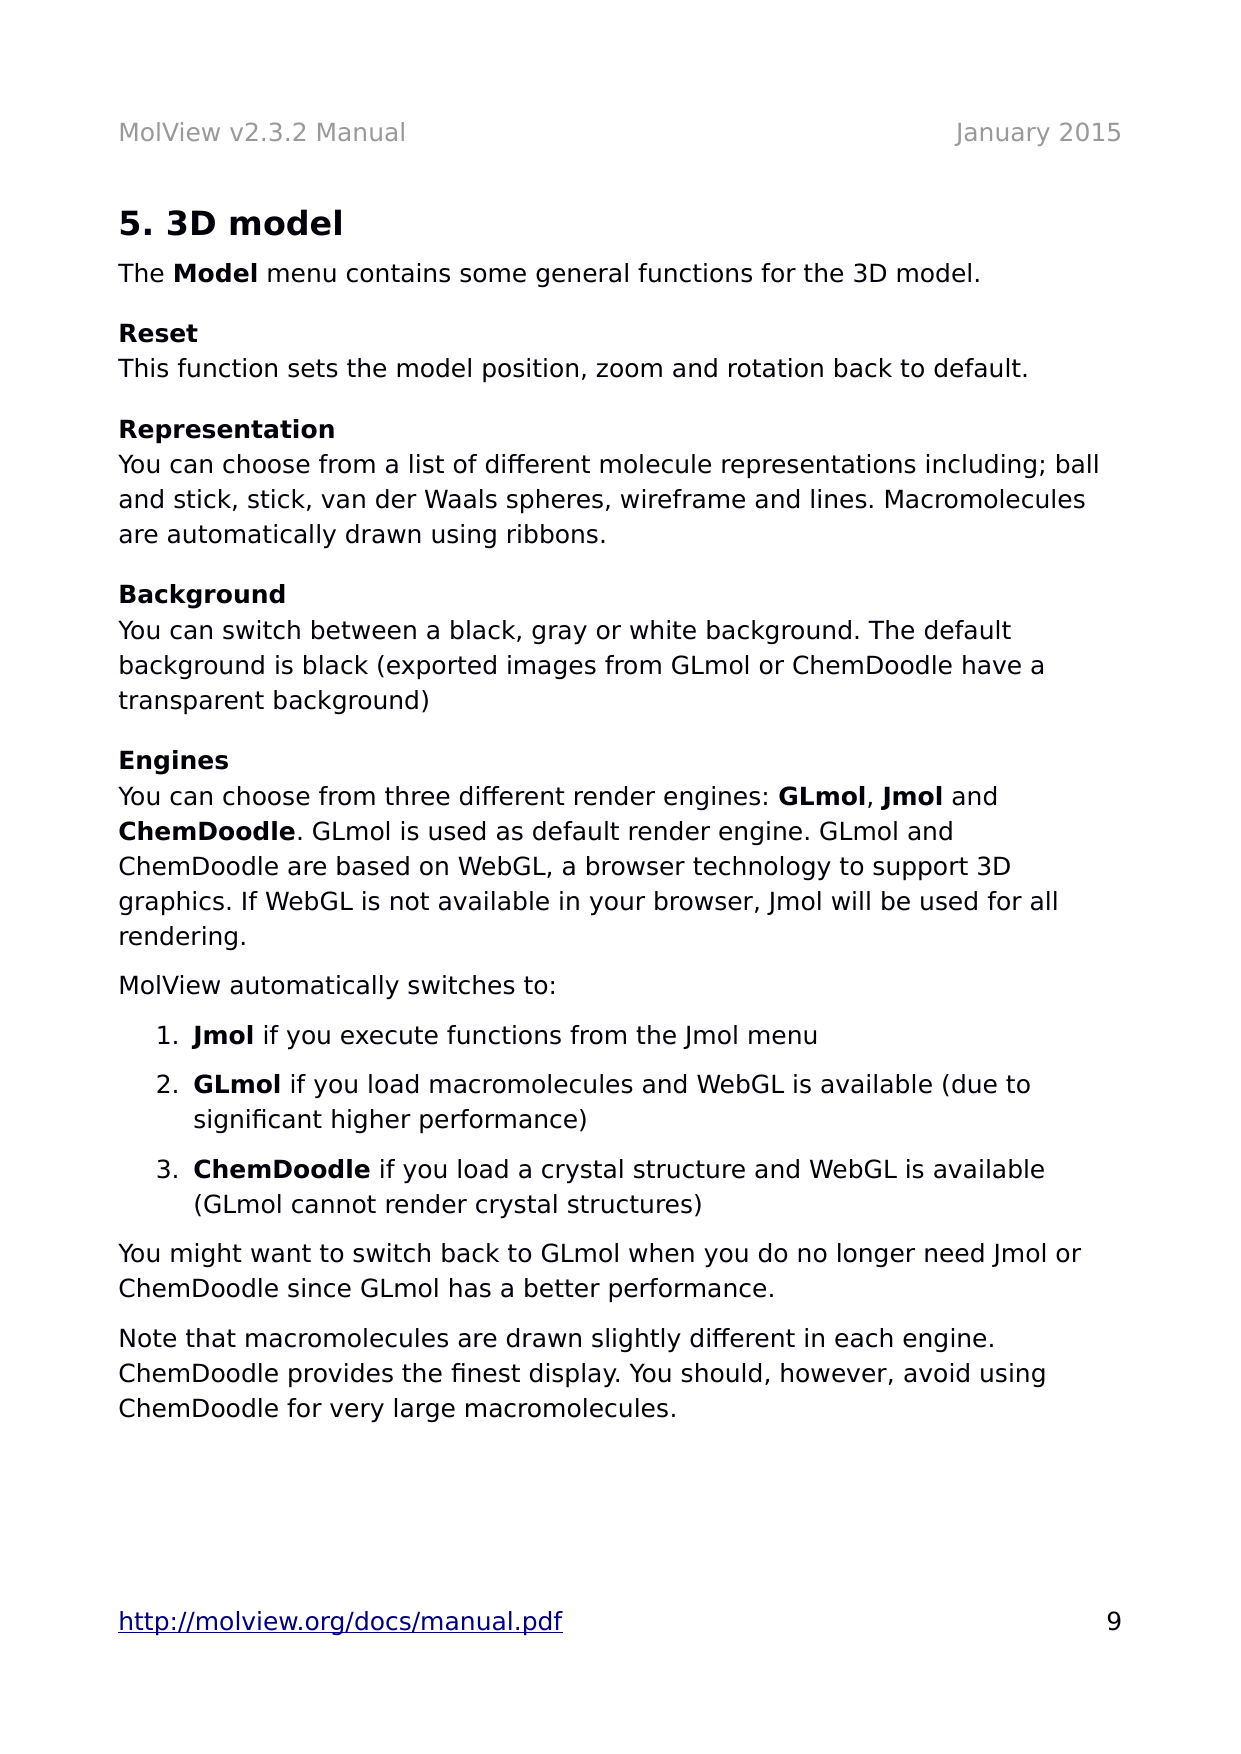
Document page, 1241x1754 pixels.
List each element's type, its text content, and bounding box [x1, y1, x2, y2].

text This function sets the model position, zoom and rotation back to default. [118, 354, 1122, 384]
text You can choose from a list of different molecule representations including; ball and stick, stick, van der Waals spheres, wireframe and lines. Macromolecules are automatically drawn using ribbons. [118, 450, 1122, 549]
subtitle 5. 3D model [118, 205, 1122, 244]
text MolView automatically switches to: [118, 971, 1122, 1000]
list ChemDoodle if you load a crystal structure and WebGL is available (GLmol cannot render crystal structures) [156, 1155, 1122, 1219]
list Jmol if you execute functions from the Jmol menu [156, 1021, 1122, 1050]
subtitle Engines [118, 746, 1122, 776]
text You can choose from three different render engines: GLmol, Jmol and ChemDoodle. GLmol is used as default render engine. GLmol and ChemDoodle are based on WebGL, a browser technology to support 3D graphics. If WebGL is not available in your browser, Jmol will be used for all rendering. [118, 782, 1122, 951]
text Note that macromolecules are drawn slightly different in each engine. ChemDoodle provides the finest display. You should, however, avoid using ChemDoodle for very large macromolecules. [118, 1324, 1122, 1423]
subtitle Representation [118, 415, 1122, 444]
text You can switch between a black, gray or white background. The default background is black (exported images from GLmol or ChemDoodle have a transparent background) [118, 616, 1122, 715]
text The Model menu contains some general functions for the 3D model. [118, 259, 1122, 288]
text You might want to switch back to GLmol when you do no longer need Jmol or ChemDoodle since GLmol has a better performance. [118, 1239, 1122, 1304]
subtitle Reset [118, 319, 1122, 348]
subtitle Background [118, 581, 1122, 610]
list GLmol if you load macromolecules and WebGL is available (due to significant higher performance) [156, 1070, 1122, 1134]
